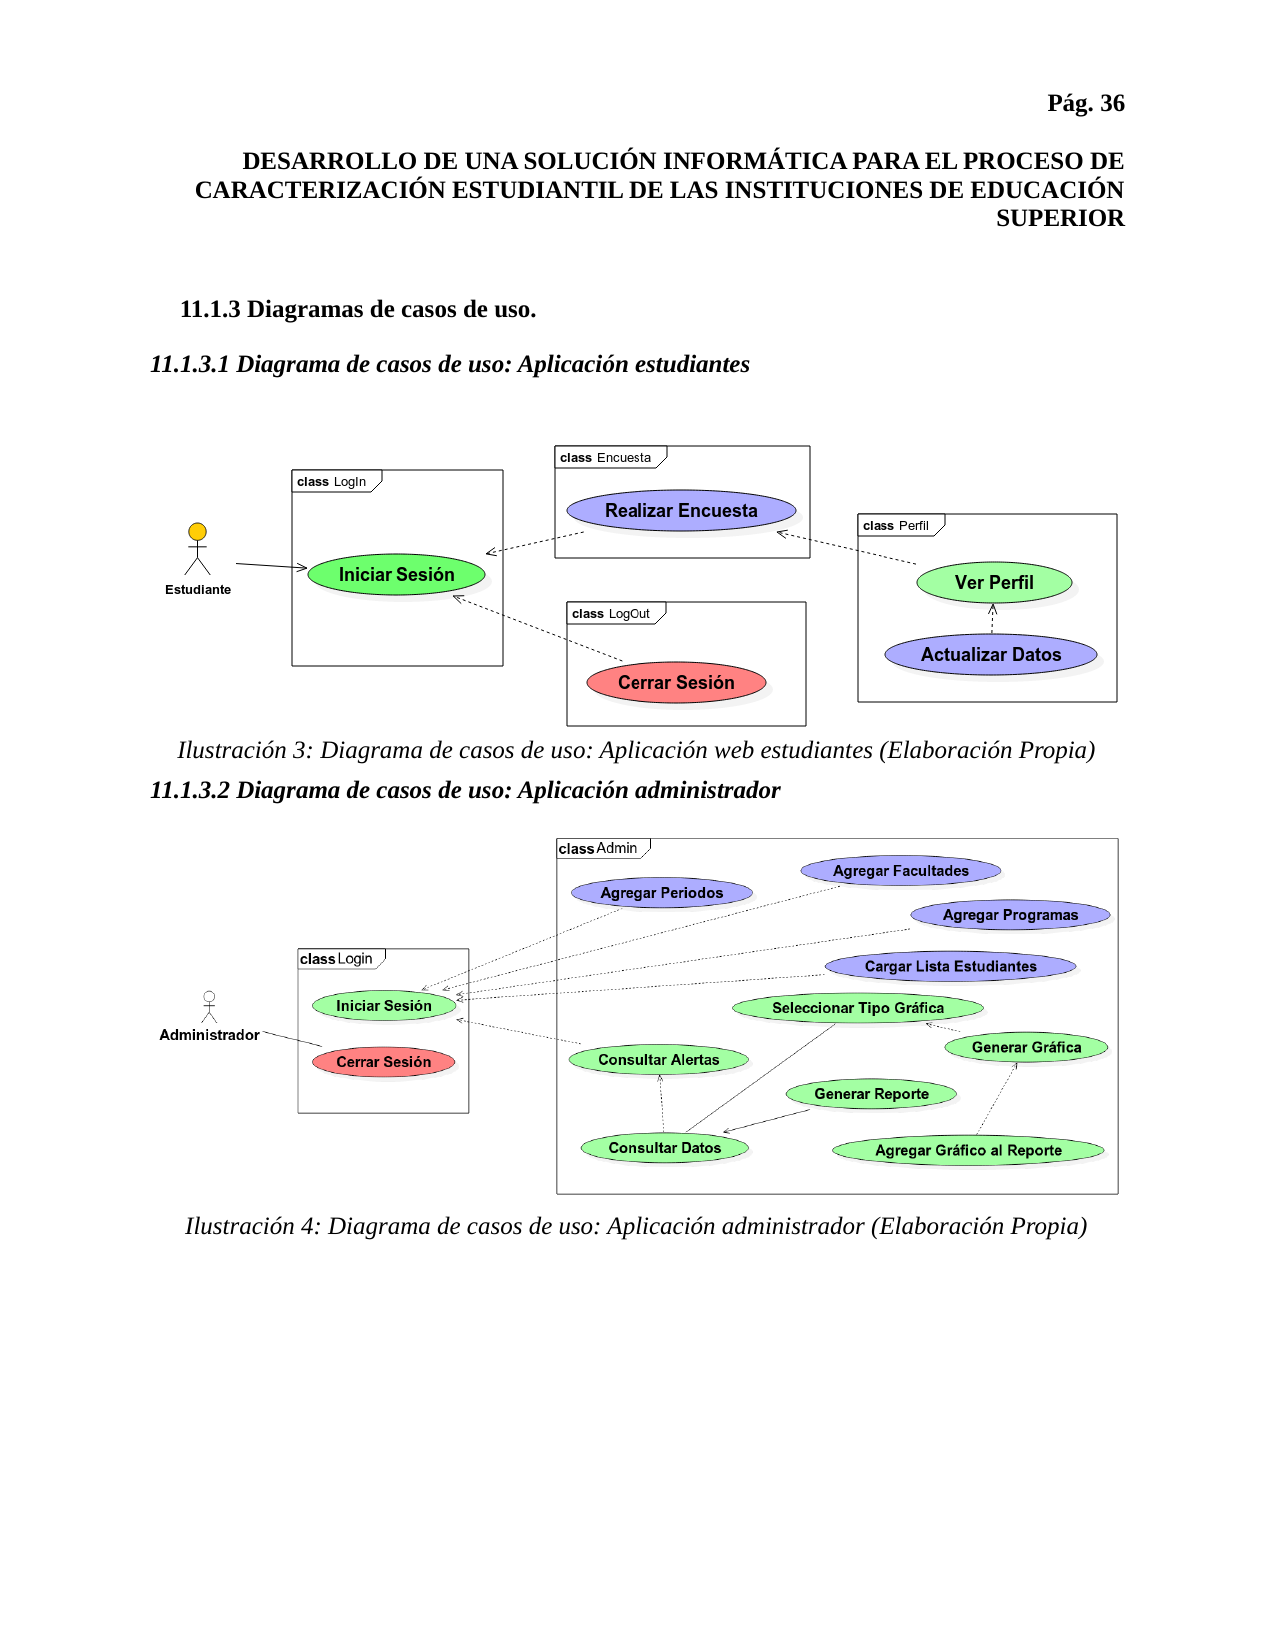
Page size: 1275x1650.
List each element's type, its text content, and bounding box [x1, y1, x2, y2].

picture [150, 436, 1125, 735]
subtitle 11.1.3.1 Diagrama de casos de uso: Aplicación estudiantes [150, 349, 1125, 378]
list 11.1.3 Diagramas de casos de uso. [150, 294, 1125, 323]
subtitle 11.1.3.2 Diagrama de casos de uso: Aplicación administrador [150, 776, 1125, 804]
text Ilustración 3: Diagrama de casos de uso: Aplicación web estudiantes (Elaboración Propia) [150, 735, 1125, 764]
text Ilustración 4: Diagrama de casos de uso: Aplicación administrador (Elaboración Propia) [150, 1211, 1125, 1240]
picture [150, 833, 1124, 1200]
